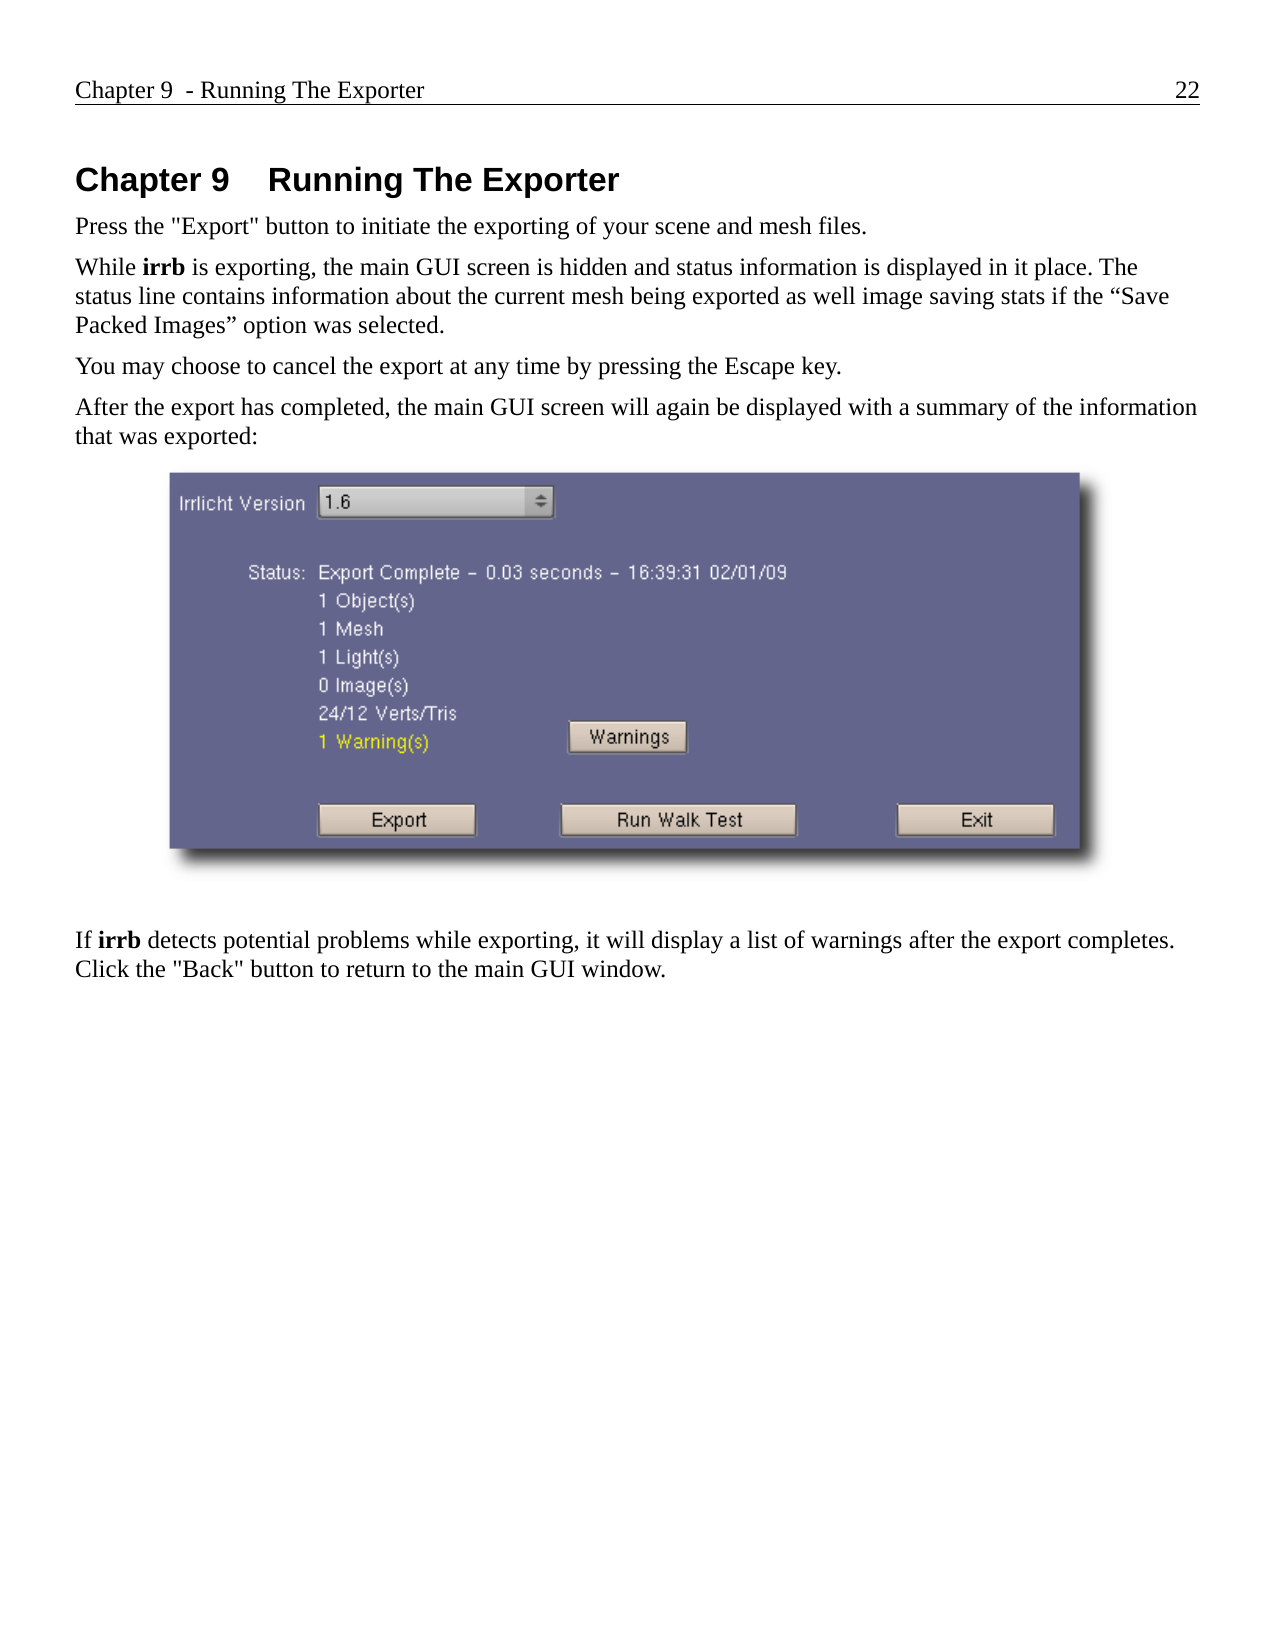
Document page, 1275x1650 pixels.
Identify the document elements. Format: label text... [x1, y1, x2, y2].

text Press the "Export" button to initiate the exporting of your scene and mesh files. [75, 211, 1200, 240]
text After the export has completed, the main GUI screen will again be displayed with a summary of the information that was exported: [75, 392, 1200, 450]
picture [159, 462, 1116, 885]
text If irrb detects potential problems while exporting, it will display a list of warnings after the export completes. Click the "Back" button to return to the main GUI window. [75, 926, 1200, 983]
subtitle Running The Exporter [75, 160, 1200, 199]
text You may choose to cancel the export at any time by pressing the Escape key. [75, 351, 1200, 380]
text While irrb is exporting, the main GUI screen is hidden and status information is displayed in it place. The status line contains information about the current mesh being exported as well image saving stats if the “Save Packed Images” option was selected. [75, 252, 1200, 339]
